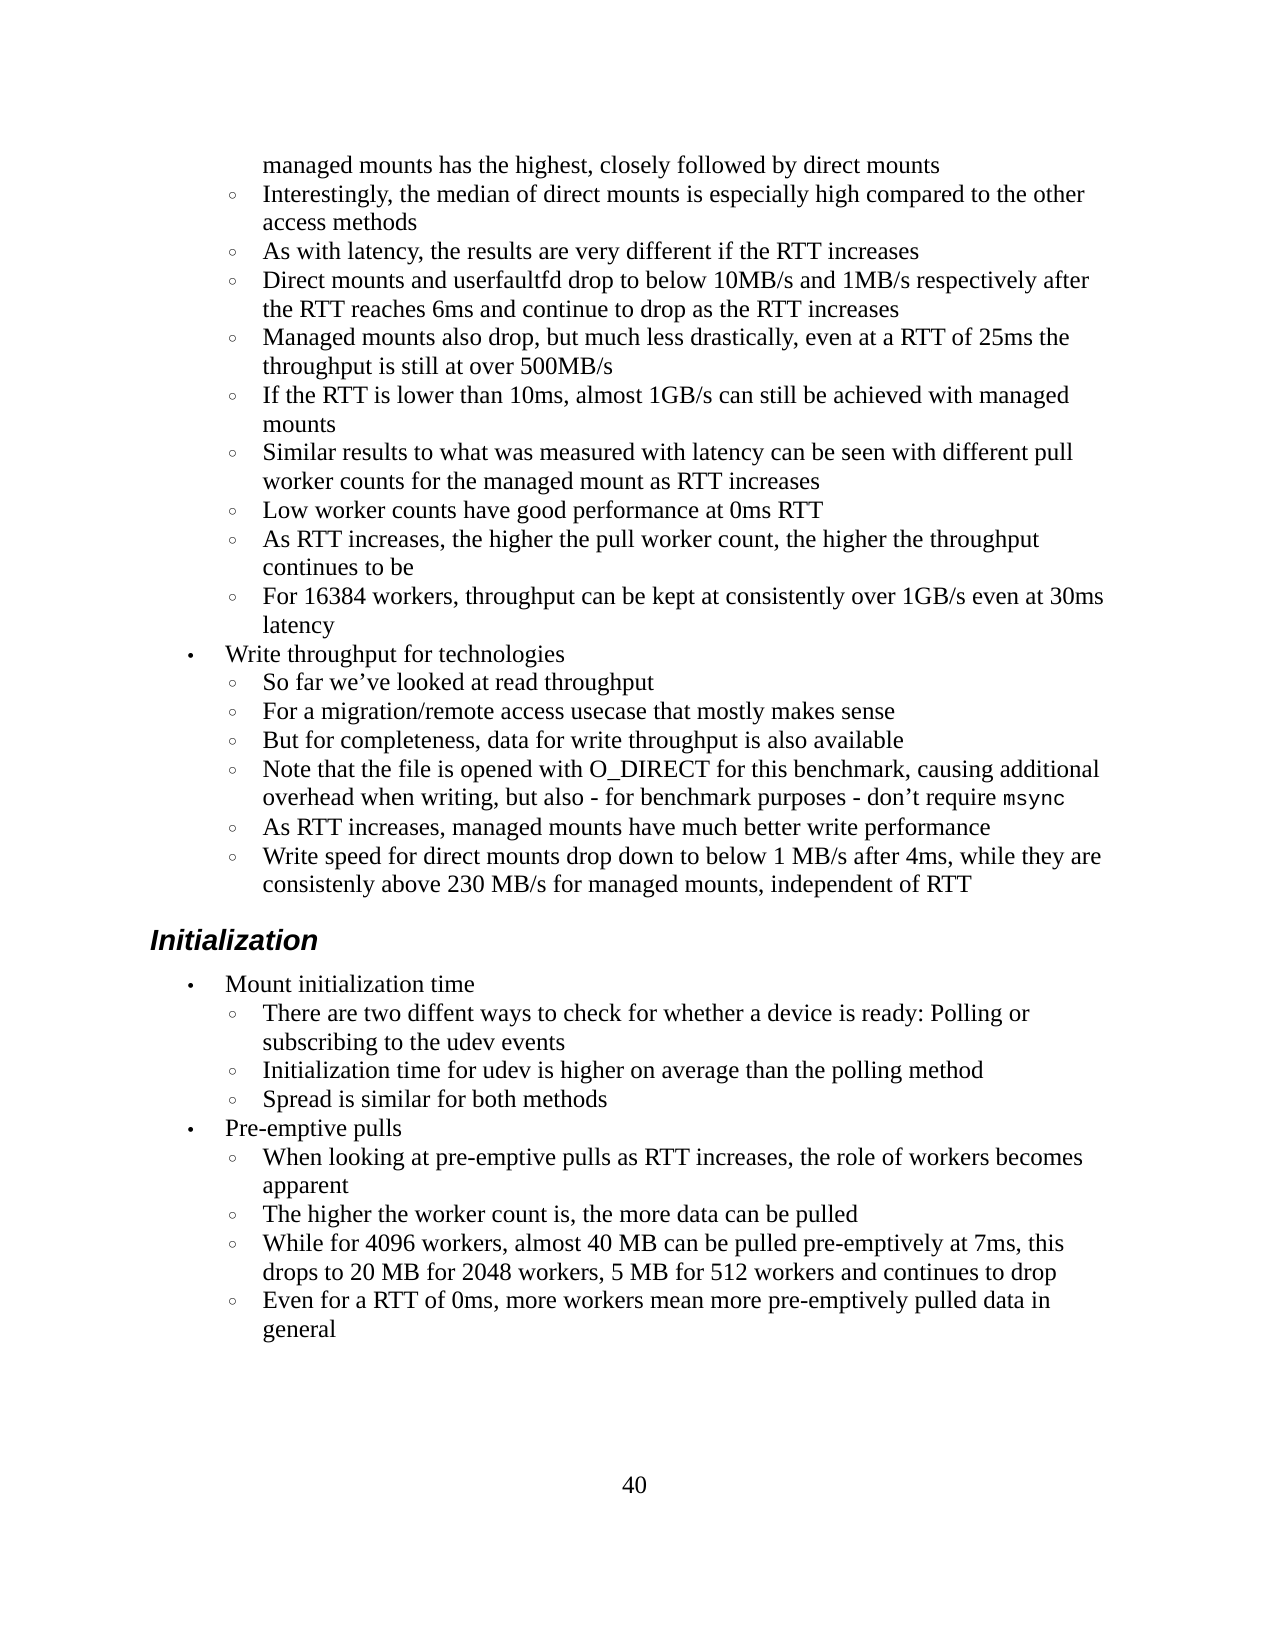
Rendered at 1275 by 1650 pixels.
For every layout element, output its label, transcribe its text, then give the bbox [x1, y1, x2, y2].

list Mount initialization time [187, 969, 1125, 998]
list Note that the file is opened with O_DIRECT for this benchmark, causing additional overhead when writing, but also - for benchmark purposes - don’t require msync [225, 754, 1125, 812]
list As RTT increases, managed mounts have much better write performance [225, 812, 1125, 841]
list Even for a RTT of 0ms, more workers mean more pre-emptively pulled data in general [225, 1286, 1125, 1343]
list So far we’ve looked at read throughput [225, 667, 1125, 696]
list Similar results to what was measured with latency can be seen with different pull worker counts for the managed mount as RTT increases [225, 437, 1125, 495]
list As RTT increases, the higher the pull worker count, the higher the throughput continues to be [225, 524, 1125, 581]
list As with latency, the results are very different if the RTT increases [225, 236, 1125, 265]
list Managed mounts also drop, but much less drastically, even at a RTT of 25ms the throughput is still at over 500MB/s [225, 322, 1125, 380]
list Spread is similar for both methods [225, 1084, 1125, 1113]
subtitle Initialization [150, 923, 1125, 957]
list Pre-emptive pulls [187, 1113, 1125, 1142]
list managed mounts has the highest, closely followed by direct mounts [225, 150, 1125, 179]
list For a migration/remote access usecase that mostly makes sense [225, 696, 1125, 725]
list For 16384 workers, throughput can be kept at consistently over 1GB/s even at 30ms latency [225, 581, 1125, 639]
list Write throughput for technologies [187, 639, 1125, 667]
list But for completeness, data for write throughput is also available [225, 725, 1125, 754]
list There are two diffent ways to check for whether a device is ready: Polling or subscribing to the udev events [225, 998, 1125, 1056]
list While for 4096 workers, almost 40 MB can be pulled pre-emptively at 7ms, this drops to 20 MB for 2048 workers, 5 MB for 512 workers and continues to drop [225, 1228, 1125, 1286]
list Initialization time for udev is higher on average than the polling method [225, 1056, 1125, 1084]
list Direct mounts and userfaultfd drop to below 10MB/s and 1MB/s respectively after the RTT reaches 6ms and continue to drop as the RTT increases [225, 265, 1125, 322]
list Interestingly, the median of direct mounts is especially high compared to the other access methods [225, 179, 1125, 236]
list Write speed for direct mounts drop down to below 1 MB/s after 4ms, while they are consistenly above 230 MB/s for managed mounts, independent of RTT [225, 841, 1125, 898]
list Low worker counts have good performance at 0ms RTT [225, 495, 1125, 524]
list If the RTT is lower than 10ms, almost 1GB/s can still be achieved with managed mounts [225, 380, 1125, 437]
list The higher the worker count is, the more data can be pulled [225, 1199, 1125, 1228]
list When looking at pre-emptive pulls as RTT increases, the role of workers becomes apparent [225, 1142, 1125, 1199]
